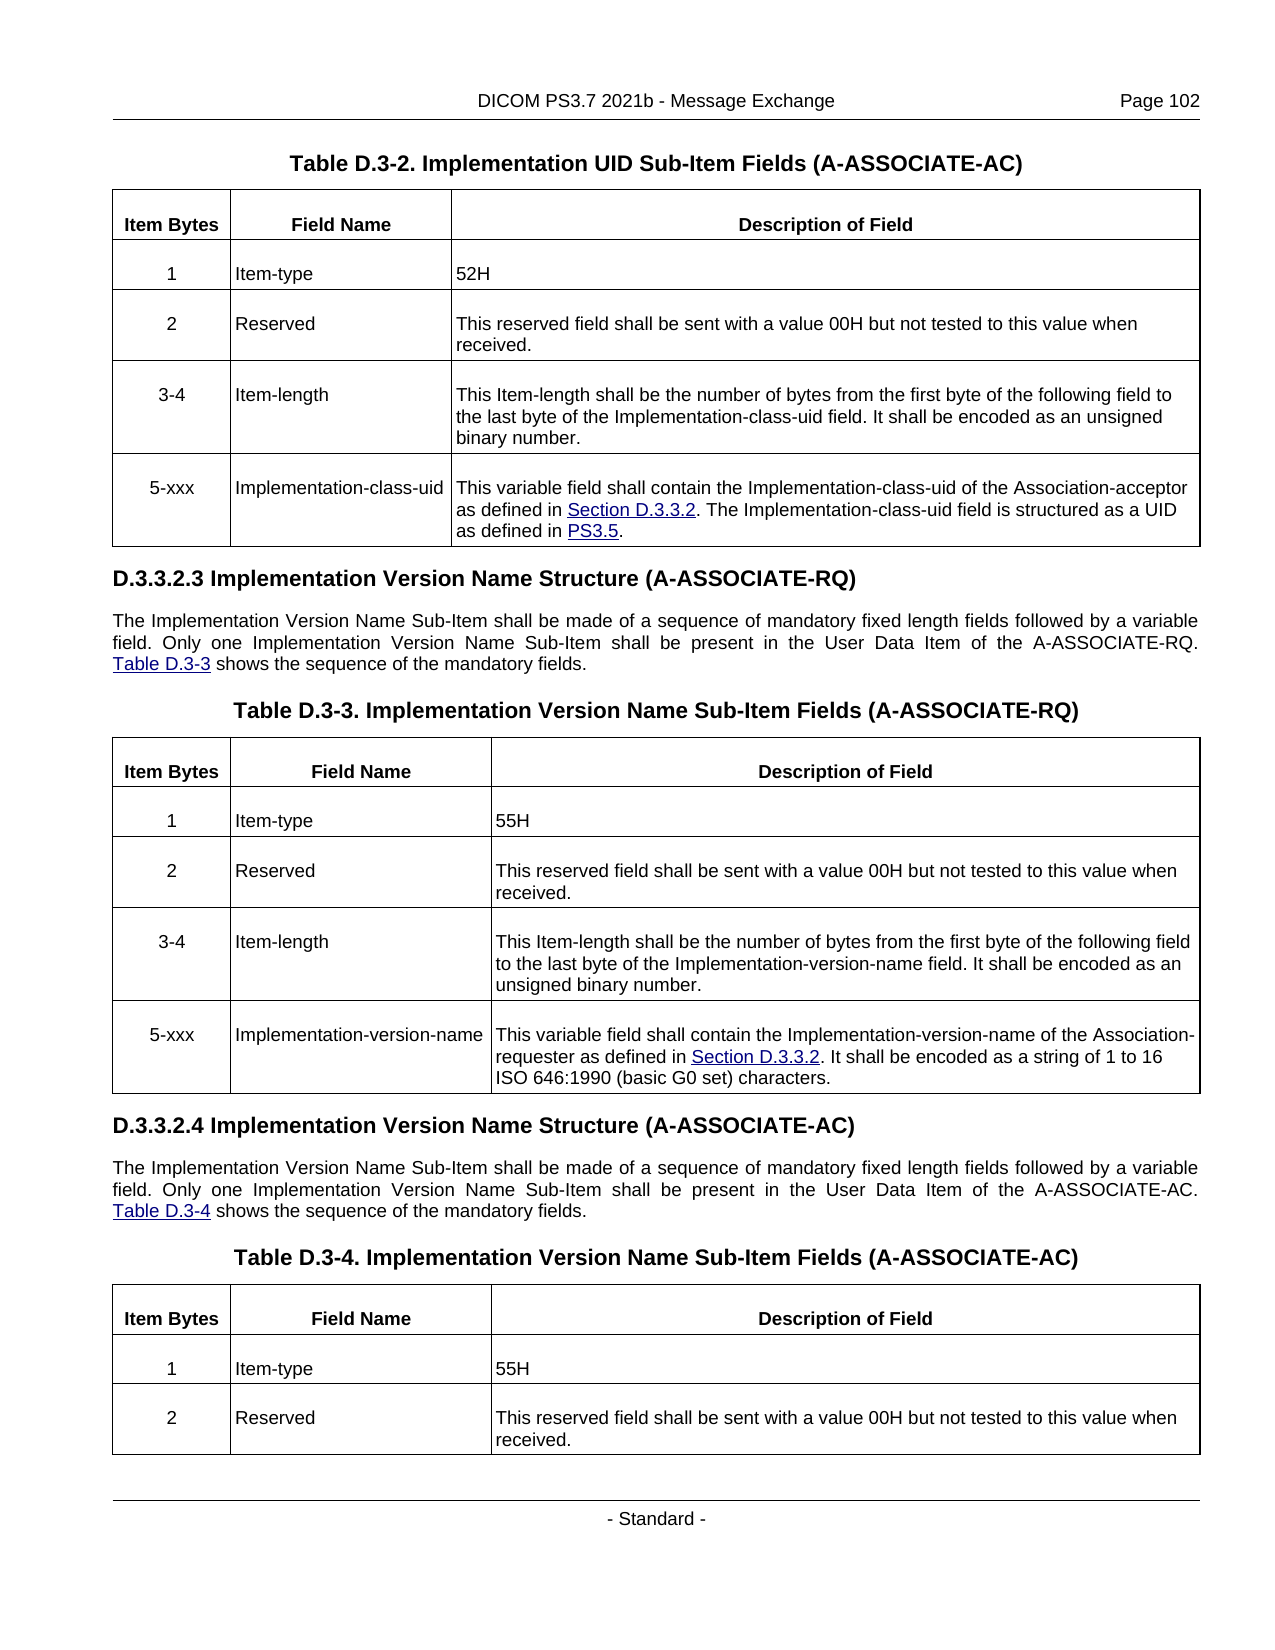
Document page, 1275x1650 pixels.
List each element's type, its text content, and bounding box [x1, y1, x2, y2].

table_cell 52H [452, 240, 1199, 289]
table_cell This variable field shall contain the Implementation-version-name of the Association-requester as defined in Section D.3.3.2. It shall be encoded as a string of 1 to 16 ISO 646:1990 (basic G0 set) characters. [492, 1001, 1199, 1093]
table_cell 2 [113, 1384, 230, 1454]
table_header Description of Field [492, 1285, 1199, 1333]
text The Implementation Version Name Sub-Item shall be made of a sequence of mandatory fixed length fields followed by a variable field. Only one Implementation Version Name Sub-Item shall be present in the User Data Item of the A-ASSOCIATE-RQ. Table D.3-3 shows the sequence of the mandatory fields. [112, 610, 1200, 675]
table_cell Item-length [231, 361, 451, 453]
table_cell Item-type [231, 240, 451, 289]
text Table D.3-3. Implementation Version Name Sub-Item Fields (A-ASSOCIATE-RQ) [112, 697, 1200, 723]
table_cell Item-type [231, 1335, 491, 1383]
table_cell Item-length [231, 908, 491, 1000]
table_header Item Bytes [113, 738, 230, 786]
table_cell Reserved [231, 290, 451, 360]
table_cell This variable field shall contain the Implementation-class-uid of the Association-acceptor as defined in Section D.3.3.2. The Implementation-class-uid field is structured as a UID as defined in PS3.5. [452, 454, 1199, 546]
text D.3.3.2.4 Implementation Version Name Structure (A-ASSOCIATE-AC) [112, 1113, 1200, 1138]
table_cell 3-4 [113, 361, 230, 453]
table_header Description of Field [452, 190, 1199, 239]
table_cell 5-xxx [113, 454, 230, 546]
table_cell Implementation-class-uid [231, 454, 451, 546]
table_cell 1 [113, 240, 230, 289]
table_header Item Bytes [113, 190, 230, 239]
table_cell Reserved [231, 837, 491, 907]
table_cell Item-type [231, 787, 491, 836]
table_header Field Name [231, 738, 491, 786]
text The Implementation Version Name Sub-Item shall be made of a sequence of mandatory fixed length fields followed by a variable field. Only one Implementation Version Name Sub-Item shall be present in the User Data Item of the A-ASSOCIATE-AC. Table D.3-4 shows the sequence of the mandatory fields. [112, 1157, 1200, 1222]
table_cell This reserved field shall be sent with a value 00H but not tested to this value when received. [492, 1384, 1199, 1454]
table_cell This reserved field shall be sent with a value 00H but not tested to this value when received. [452, 290, 1199, 360]
table_header Field Name [231, 1285, 491, 1333]
text Table D.3-2. Implementation UID Sub-Item Fields (A-ASSOCIATE-AC) [112, 150, 1200, 176]
table_cell Reserved [231, 1384, 491, 1454]
text Table D.3-4. Implementation Version Name Sub-Item Fields (A-ASSOCIATE-AC) [112, 1244, 1200, 1270]
table_cell This Item-length shall be the number of bytes from the first byte of the following field to the last byte of the Implementation-version-name field. It shall be encoded as an unsigned binary number. [492, 908, 1199, 1000]
table_header Description of Field [492, 738, 1199, 786]
table_cell 3-4 [113, 908, 230, 1000]
table_cell This reserved field shall be sent with a value 00H but not tested to this value when received. [492, 837, 1199, 907]
table_cell 5-xxx [113, 1001, 230, 1093]
text D.3.3.2.3 Implementation Version Name Structure (A-ASSOCIATE-RQ) [112, 565, 1200, 591]
table_cell 2 [113, 837, 230, 907]
table_cell Implementation-version-name [231, 1001, 491, 1093]
table_cell 1 [113, 787, 230, 836]
table_cell This Item-length shall be the number of bytes from the first byte of the following field to the last byte of the Implementation-class-uid field. It shall be encoded as an unsigned binary number. [452, 361, 1199, 453]
table_header Field Name [231, 190, 451, 239]
table_cell 55H [492, 787, 1199, 836]
table_header Item Bytes [113, 1285, 230, 1333]
table_cell 1 [113, 1335, 230, 1383]
table_cell 55H [492, 1335, 1199, 1383]
table_cell 2 [113, 290, 230, 360]
